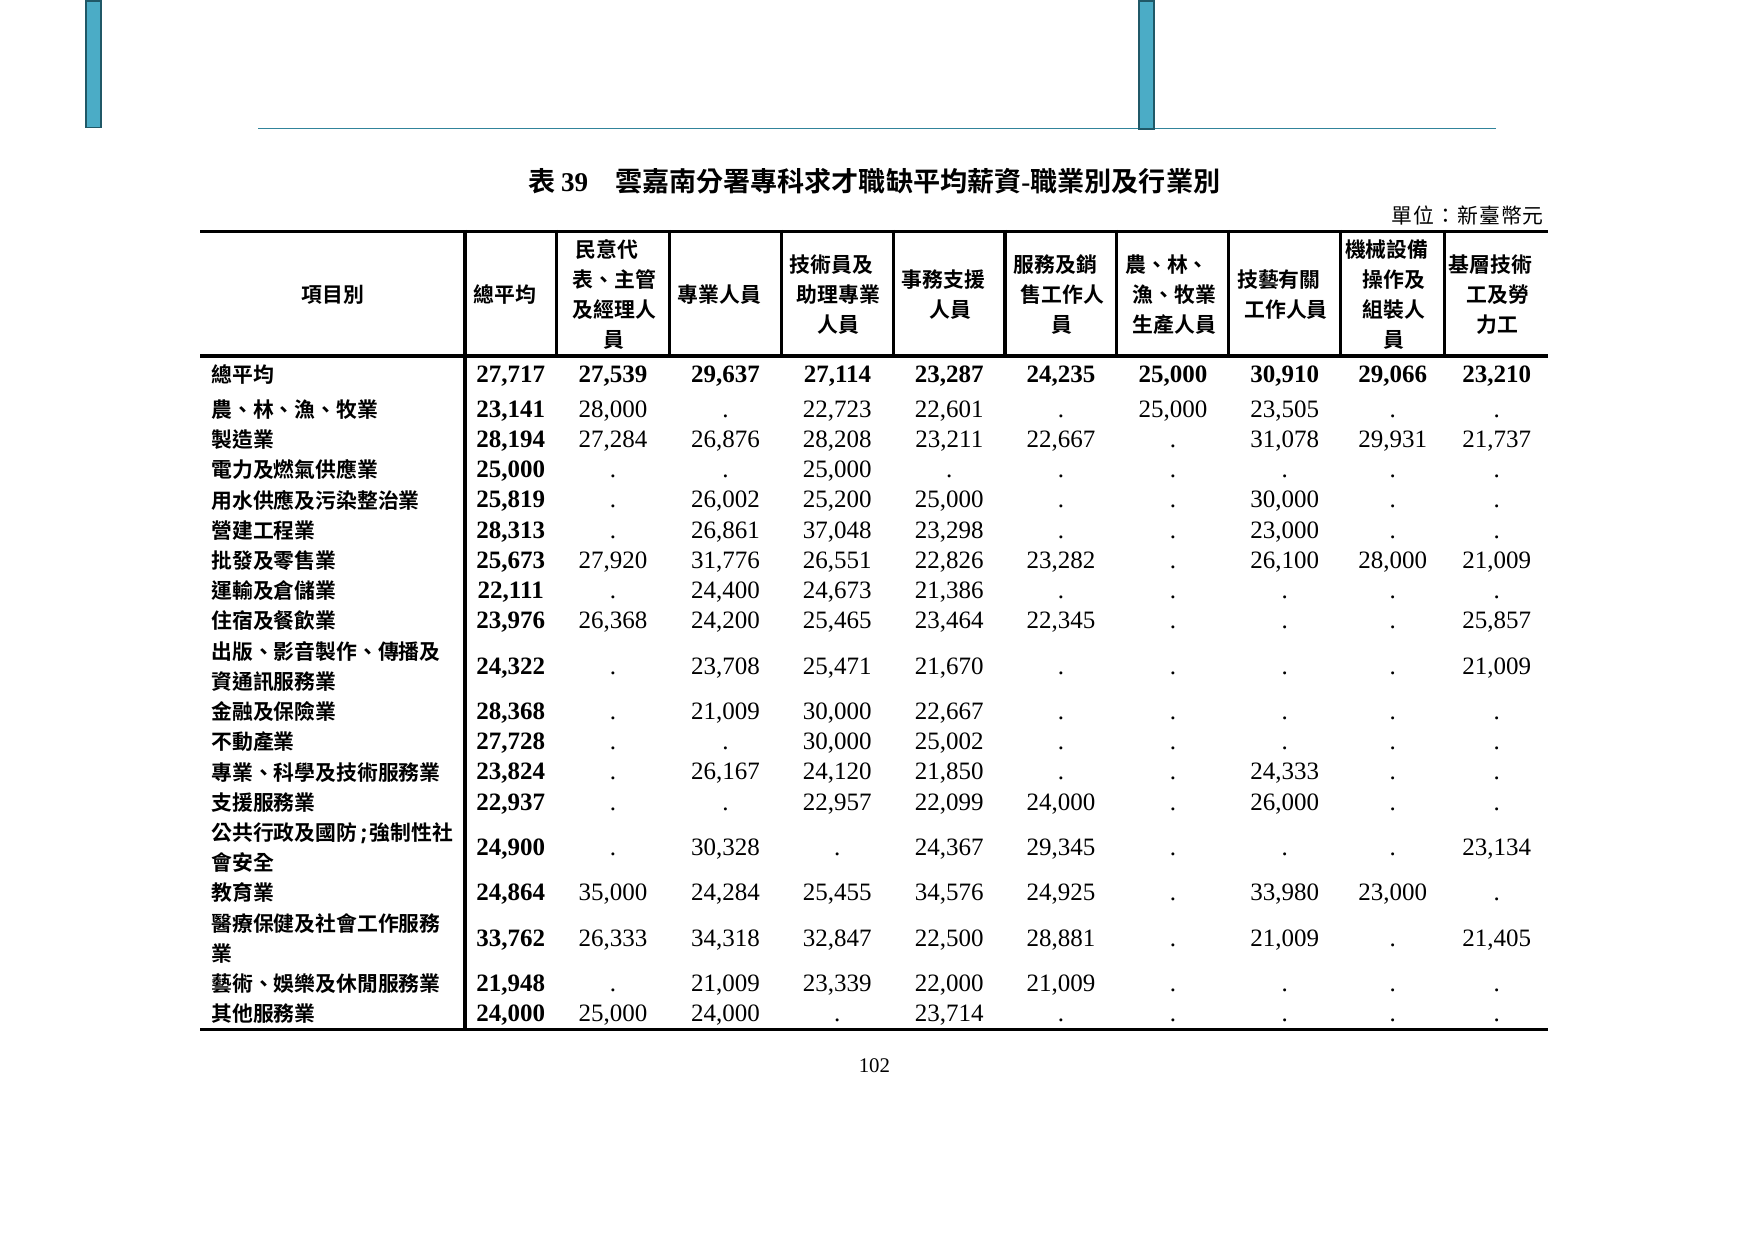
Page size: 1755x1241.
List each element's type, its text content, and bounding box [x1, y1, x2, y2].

table_cell . [1117, 877, 1229, 907]
table_cell . [1341, 907, 1444, 967]
table_cell . [1005, 575, 1117, 605]
table_cell . [1229, 575, 1341, 605]
table_cell . [1444, 575, 1548, 605]
table_cell 23,141 [467, 393, 556, 423]
table_cell 28,313 [467, 514, 556, 544]
table_cell . [1341, 635, 1444, 695]
table_cell 營建工程業 [200, 514, 463, 544]
table_cell 27,539 [556, 358, 669, 388]
table_cell 37,048 [781, 514, 893, 544]
table_cell 25,000 [893, 484, 1005, 514]
table_cell 製造業 [200, 424, 463, 454]
table_cell 23,287 [893, 358, 1005, 388]
table_cell 32,847 [781, 907, 893, 967]
table_cell 34,576 [893, 877, 1005, 907]
table_cell 23,298 [893, 514, 1005, 544]
table_cell 24,400 [669, 575, 781, 605]
table_cell 23,134 [1444, 816, 1548, 877]
table_cell 23,282 [1005, 544, 1117, 574]
table_cell . [1005, 726, 1117, 756]
table_cell 24,333 [1229, 756, 1341, 786]
table_cell 22,667 [1005, 424, 1117, 454]
table_cell . [1229, 998, 1341, 1028]
table_cell . [1117, 635, 1229, 695]
table_header 民意代表、主管及經理人員 [558, 233, 668, 354]
table_cell 25,819 [467, 484, 556, 514]
table_cell . [556, 756, 669, 786]
table_cell 21,386 [893, 575, 1005, 605]
table_cell 22,345 [1005, 605, 1117, 635]
table_cell . [1341, 454, 1444, 484]
table_cell 21,670 [893, 635, 1005, 695]
table_cell . [556, 484, 669, 514]
table_cell 23,211 [893, 424, 1005, 454]
table_cell 24,200 [669, 605, 781, 635]
table_cell . [1117, 998, 1229, 1028]
table_cell 25,200 [781, 484, 893, 514]
table_cell . [1005, 998, 1117, 1028]
table_cell . [1005, 635, 1117, 695]
table_cell 其他服務業 [200, 998, 463, 1028]
table_cell 27,114 [781, 358, 893, 388]
table_cell 24,673 [781, 575, 893, 605]
table_cell . [1341, 393, 1444, 423]
table_cell . [1117, 575, 1229, 605]
table_cell 出版、影音製作、傳播及資通訊服務業 [200, 635, 463, 695]
table_cell . [1117, 907, 1229, 967]
table_cell . [1229, 605, 1341, 635]
table_header 服務及銷售工作人員 [1007, 233, 1115, 354]
table_cell 29,931 [1341, 424, 1444, 454]
table_cell . [1005, 393, 1117, 423]
table_cell . [1444, 998, 1548, 1028]
table_cell . [556, 726, 669, 756]
table_cell . [1341, 695, 1444, 726]
table_header 農、林、漁、牧業生產人員 [1118, 233, 1227, 354]
table_cell . [1117, 544, 1229, 574]
table_cell 23,976 [467, 605, 556, 635]
table_cell 22,000 [893, 967, 1005, 997]
table_cell 26,100 [1229, 544, 1341, 574]
table_cell . [1005, 484, 1117, 514]
table_cell 24,367 [893, 816, 1005, 877]
table_cell 25,465 [781, 605, 893, 635]
table_cell 總平均 [200, 358, 463, 388]
table_cell . [669, 393, 781, 423]
table_cell 23,000 [1229, 514, 1341, 544]
table_cell 22,601 [893, 393, 1005, 423]
table_cell 21,009 [1444, 544, 1548, 574]
table_cell 25,857 [1444, 605, 1548, 635]
table_cell . [1117, 967, 1229, 997]
table_cell 27,728 [467, 726, 556, 756]
table_cell . [1005, 756, 1117, 786]
table_cell . [556, 635, 669, 695]
table_cell 26,333 [556, 907, 669, 967]
table_cell 22,957 [781, 786, 893, 816]
table_cell 不動產業 [200, 726, 463, 756]
table_cell . [1444, 877, 1548, 907]
table_cell 25,000 [781, 454, 893, 484]
table_cell 28,000 [556, 393, 669, 423]
table_cell 醫療保健及社會工作服務業 [200, 907, 463, 967]
table_cell . [1229, 635, 1341, 695]
table_cell . [1117, 484, 1229, 514]
table_cell . [1341, 786, 1444, 816]
table_cell 公共行政及國防;強制性社會安全 [200, 816, 463, 877]
table_cell 教育業 [200, 877, 463, 907]
table_cell 22,826 [893, 544, 1005, 574]
table_cell 28,368 [467, 695, 556, 726]
table_cell 24,900 [467, 816, 556, 877]
table_cell . [1444, 514, 1548, 544]
table_header 技術員及助理專業人員 [783, 233, 892, 354]
table_cell . [1117, 695, 1229, 726]
table_cell . [1229, 967, 1341, 997]
table_cell . [556, 454, 669, 484]
table_cell 21,948 [467, 967, 556, 997]
table_cell 30,910 [1229, 358, 1341, 388]
table_cell . [1117, 726, 1229, 756]
table_cell . [1229, 454, 1341, 484]
table_cell 25,000 [1117, 358, 1229, 388]
table_cell 25,000 [556, 998, 669, 1028]
table_cell 21,009 [1229, 907, 1341, 967]
table_cell 35,000 [556, 877, 669, 907]
table_cell 24,000 [467, 998, 556, 1028]
table_cell 農、林、漁、牧業 [200, 393, 463, 423]
table_cell 23,464 [893, 605, 1005, 635]
table_header 項目別 [200, 233, 463, 354]
table_cell . [1444, 756, 1548, 786]
table_cell . [556, 786, 669, 816]
table_cell 31,078 [1229, 424, 1341, 454]
table_cell 21,009 [1444, 635, 1548, 695]
table_cell 電力及燃氣供應業 [200, 454, 463, 484]
table_cell 29,066 [1341, 358, 1444, 388]
table_cell 23,505 [1229, 393, 1341, 423]
table_cell 23,000 [1341, 877, 1444, 907]
table_cell 24,000 [1005, 786, 1117, 816]
table_cell 34,318 [669, 907, 781, 967]
table_cell 24,000 [669, 998, 781, 1028]
table_header 事務支援人員 [895, 233, 1003, 354]
table_cell 21,009 [669, 695, 781, 726]
table_cell 31,776 [669, 544, 781, 574]
table_header 技藝有關工作人員 [1230, 233, 1339, 354]
table_cell . [1117, 424, 1229, 454]
table_cell . [1341, 756, 1444, 786]
table_cell 24,322 [467, 635, 556, 695]
table_cell 藝術、娛樂及休閒服務業 [200, 967, 463, 997]
table_cell 23,824 [467, 756, 556, 786]
text 單位：新臺幣元 [144, 199, 1543, 230]
table_cell . [781, 998, 893, 1028]
table_cell 22,500 [893, 907, 1005, 967]
table_cell . [1341, 816, 1444, 877]
text 表39 雲嘉南分署專科求才職缺平均薪資-職業別及行業別 [144, 160, 1604, 199]
table_cell 21,009 [1005, 967, 1117, 997]
table_cell . [1229, 816, 1341, 877]
table_cell 27,284 [556, 424, 669, 454]
table_cell 30,000 [781, 726, 893, 756]
table_cell 24,864 [467, 877, 556, 907]
table_cell . [669, 726, 781, 756]
table_cell 25,471 [781, 635, 893, 695]
table_cell 24,284 [669, 877, 781, 907]
table_cell 23,210 [1444, 358, 1548, 388]
table_header 總平均 [467, 233, 555, 354]
table_cell . [1117, 786, 1229, 816]
table_cell . [1229, 726, 1341, 756]
table_cell . [1444, 786, 1548, 816]
table_cell 27,920 [556, 544, 669, 574]
table_cell 28,000 [1341, 544, 1444, 574]
table_cell 21,405 [1444, 907, 1548, 967]
table_cell 25,455 [781, 877, 893, 907]
table_cell 26,002 [669, 484, 781, 514]
table_cell . [1229, 695, 1341, 726]
table_header 專業人員 [671, 233, 780, 354]
table_cell 26,167 [669, 756, 781, 786]
table_header 基層技術工及勞力工 [1446, 233, 1548, 354]
table_cell 25,002 [893, 726, 1005, 756]
table_cell 26,000 [1229, 786, 1341, 816]
table_cell 22,111 [467, 575, 556, 605]
table_cell . [1341, 514, 1444, 544]
table_cell 30,000 [1229, 484, 1341, 514]
table_cell 專業、科學及技術服務業 [200, 756, 463, 786]
table_cell 29,345 [1005, 816, 1117, 877]
table_cell . [1117, 454, 1229, 484]
table_cell 29,637 [669, 358, 781, 388]
table_cell . [1117, 756, 1229, 786]
table_cell 33,980 [1229, 877, 1341, 907]
table_cell . [1341, 726, 1444, 756]
table_cell . [1117, 605, 1229, 635]
table_cell 26,876 [669, 424, 781, 454]
table_cell 23,708 [669, 635, 781, 695]
table_cell . [1341, 484, 1444, 514]
table_cell 33,762 [467, 907, 556, 967]
table_cell 30,000 [781, 695, 893, 726]
table_cell . [1444, 393, 1548, 423]
table_cell 21,009 [669, 967, 781, 997]
table_cell 26,368 [556, 605, 669, 635]
table_cell . [781, 816, 893, 877]
table_cell . [556, 967, 669, 997]
table_cell 22,937 [467, 786, 556, 816]
table_cell 支援服務業 [200, 786, 463, 816]
table_cell 22,099 [893, 786, 1005, 816]
table_cell 26,861 [669, 514, 781, 544]
table_cell . [1444, 726, 1548, 756]
table_cell 30,328 [669, 816, 781, 877]
table_cell . [1341, 998, 1444, 1028]
table_cell . [1341, 967, 1444, 997]
table_cell . [556, 816, 669, 877]
table_cell . [1444, 454, 1548, 484]
table_cell 28,881 [1005, 907, 1117, 967]
table_cell . [669, 786, 781, 816]
table_cell 21,737 [1444, 424, 1548, 454]
table_cell . [556, 575, 669, 605]
table_cell . [1341, 575, 1444, 605]
table_cell 25,000 [467, 454, 556, 484]
table_cell 26,551 [781, 544, 893, 574]
table_cell 24,925 [1005, 877, 1117, 907]
table_cell . [1117, 816, 1229, 877]
table_cell . [1444, 695, 1548, 726]
table_cell . [1444, 967, 1548, 997]
table_cell 23,339 [781, 967, 893, 997]
table_header 機械設備操作及組裝人員 [1342, 233, 1443, 354]
table_cell 24,120 [781, 756, 893, 786]
table_cell . [556, 695, 669, 726]
table_cell 28,194 [467, 424, 556, 454]
table_cell 金融及保險業 [200, 695, 463, 726]
table_cell 住宿及餐飲業 [200, 605, 463, 635]
table_cell . [893, 454, 1005, 484]
table_cell 21,850 [893, 756, 1005, 786]
table_cell 24,235 [1005, 358, 1117, 388]
table_cell 28,208 [781, 424, 893, 454]
table_cell 25,673 [467, 544, 556, 574]
table_cell . [1444, 484, 1548, 514]
table_cell . [1005, 454, 1117, 484]
table_cell . [1341, 605, 1444, 635]
table_cell 批發及零售業 [200, 544, 463, 574]
table_cell . [1005, 695, 1117, 726]
table_cell . [1005, 514, 1117, 544]
table_cell 運輸及倉儲業 [200, 575, 463, 605]
table_cell . [556, 514, 669, 544]
table_cell 用水供應及污染整治業 [200, 484, 463, 514]
table_cell 27,717 [467, 358, 556, 388]
table_cell . [1117, 514, 1229, 544]
table_cell 22,723 [781, 393, 893, 423]
table_cell 22,667 [893, 695, 1005, 726]
table_cell . [669, 454, 781, 484]
table_cell 23,714 [893, 998, 1005, 1028]
table_cell 25,000 [1117, 393, 1229, 423]
